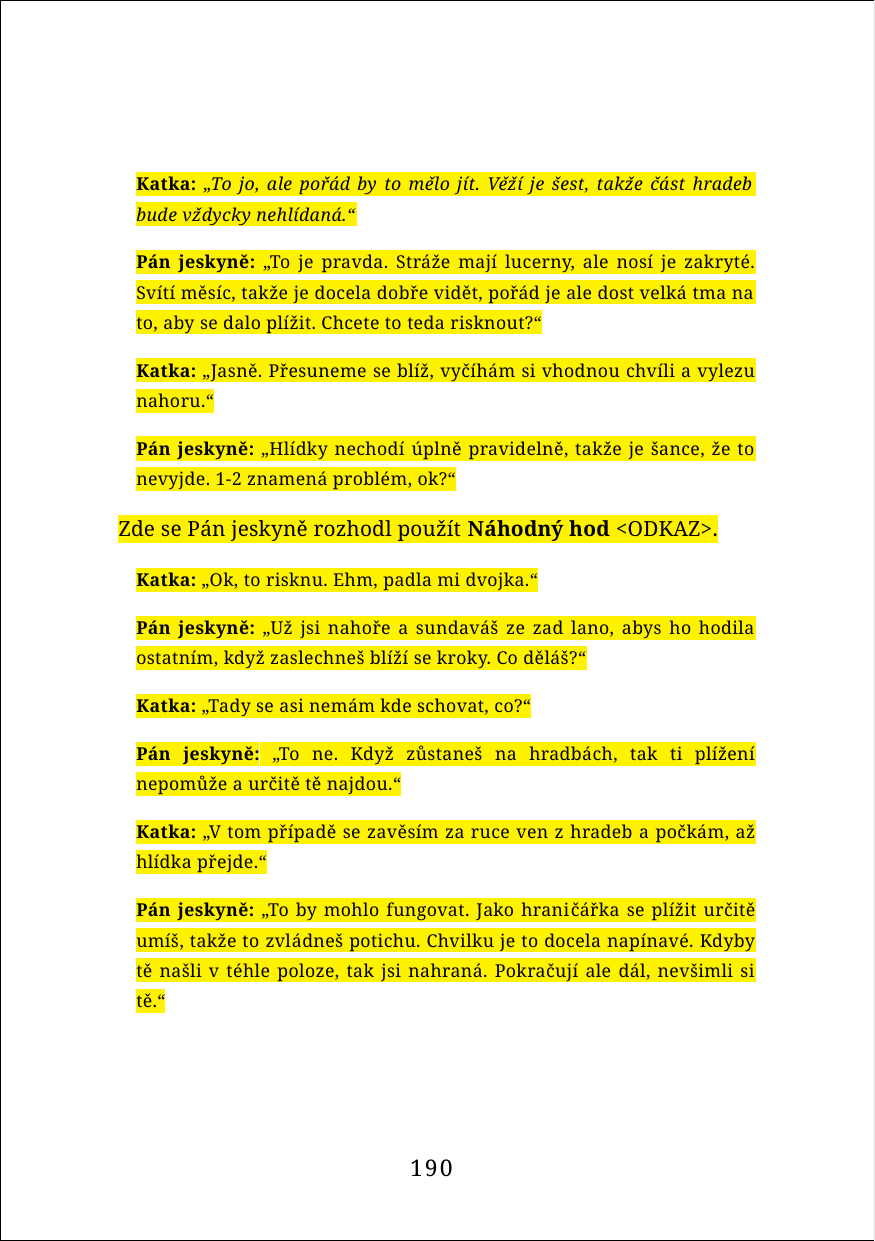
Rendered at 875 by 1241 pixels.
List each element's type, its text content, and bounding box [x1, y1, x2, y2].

text Katka: „To jo, ale pořád by to mělo jít. Věží je šest, takže část hradeb bude vždycky nehlídaná.“ [136, 172, 756, 226]
text Katka: „Tady se asi nemám kde schovat, co?“ [136, 694, 756, 718]
text Pán jeskyně: „To ne. Když zůstaneš na hradbách, tak ti plížení nepomůže a určitě tě najdou.“ [136, 742, 756, 796]
text Katka: „Ok, to risknu. Ehm, padla mi dvojka.“ [136, 568, 756, 592]
text Pán jeskyně: „Hlídky nechodí úplně pravidelně, takže je šance, že to nevyjde. 1-2 znamená problém, ok?“ [136, 436, 756, 491]
text Pán jeskyně: „To je pravda. Stráže mají lucerny, ale nosí je zakryté. Svítí měsíc, takže je docela dobře vidět, pořád je ale dost velká tma na to, aby se dalo plížit. Chcete to teda risknout?“ [136, 250, 756, 334]
text Pán jeskyně: „Už jsi nahoře a sundaváš ze zad lano, abys ho hodila ostatním, když zaslechneš blíží se kroky. Co děláš?“ [136, 616, 756, 670]
text Pán jeskyně: „To by mohlo fungovat. Jako hraničářka se plížit určitě umíš, takže to zvládneš potichu. Chvilku je to docela napínavé. Kdyby tě našli v téhle poloze, tak jsi nahraná. Pokračují ale dál, nevšimli si tě.“ [136, 898, 756, 1013]
text Zde se Pán jeskyně rozhodl použít Náhodný hod <ODKAZ>. [118, 514, 756, 543]
text Katka: „Jasně. Přesuneme se blíž, vyčíhám si vhodnou chvíli a vylezu nahoru.“ [136, 358, 756, 413]
text Katka: „V tom případě se zavěsím za ruce ven z hradeb a počkám, až hlídka přejde.“ [136, 820, 756, 874]
